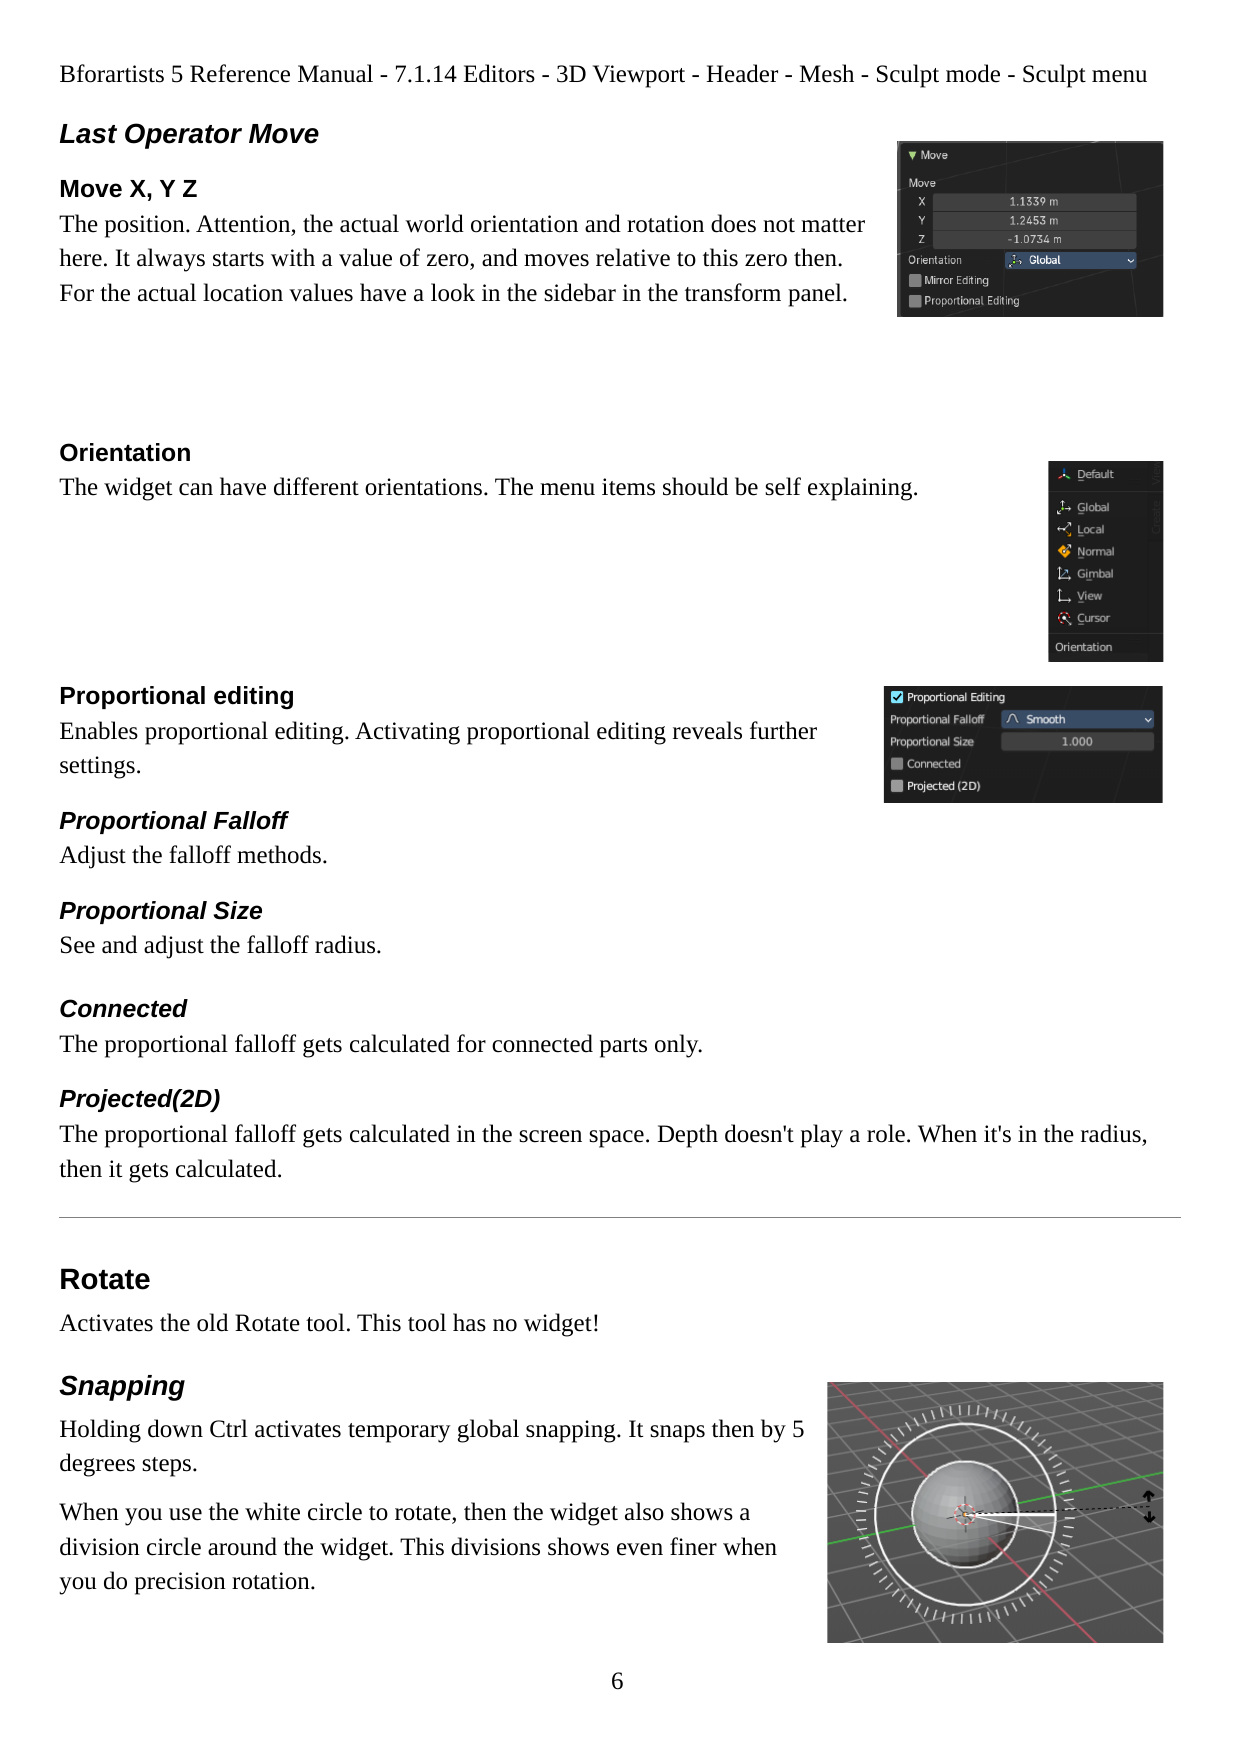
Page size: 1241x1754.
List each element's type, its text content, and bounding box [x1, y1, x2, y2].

text The proportional falloff gets calculated in the screen space. Depth doesn't play a role. When it's in the radius, then it gets calculated. [59, 1119, 1181, 1182]
text The widget can have different orientations. The menu items should be self explaining. [59, 472, 1048, 501]
text See and adjust the falloff radius. [59, 931, 1181, 959]
subtitle Orientation [59, 438, 1181, 466]
subtitle Projected(2D) [59, 1084, 1181, 1113]
picture [897, 141, 1164, 317]
text Holding down Ctrl activates temporary global snapping. It snaps then by 5 degrees steps. [59, 1414, 827, 1477]
picture [1048, 461, 1164, 662]
subtitle Proportional editing [59, 681, 1181, 710]
subtitle Last Operator Move [59, 117, 1181, 149]
subtitle Proportional Falloff [59, 806, 1181, 834]
text The position. Attention, the actual world orientation and rotation does not matter here. It always starts with a value of zero, and moves relative to this zero then. For the actual location values have a look in the sidebar in the transform panel. [59, 209, 897, 307]
subtitle Rotate [59, 1262, 1181, 1295]
picture [827, 1382, 1164, 1643]
text When you use the white circle to rotate, then the widget also shows a division circle around the widget. This divisions shows even finer when you do precision rotation. [59, 1497, 827, 1595]
text The proportional falloff gets calculated for connected parts only. [59, 1029, 1181, 1058]
subtitle Move X, Y Z [59, 174, 897, 203]
text Activates the old Rotate tool. This tool has no widget! [59, 1308, 1181, 1337]
text Enables proportional editing. Activating proportional editing reveals further settings. [59, 716, 883, 779]
subtitle Proportional Size [59, 896, 1181, 924]
subtitle Connected [59, 994, 1181, 1023]
subtitle [1164, 174, 1181, 203]
picture [883, 686, 1163, 803]
text Adjust the falloff methods. [59, 841, 1181, 869]
subtitle Snapping [59, 1369, 1181, 1401]
